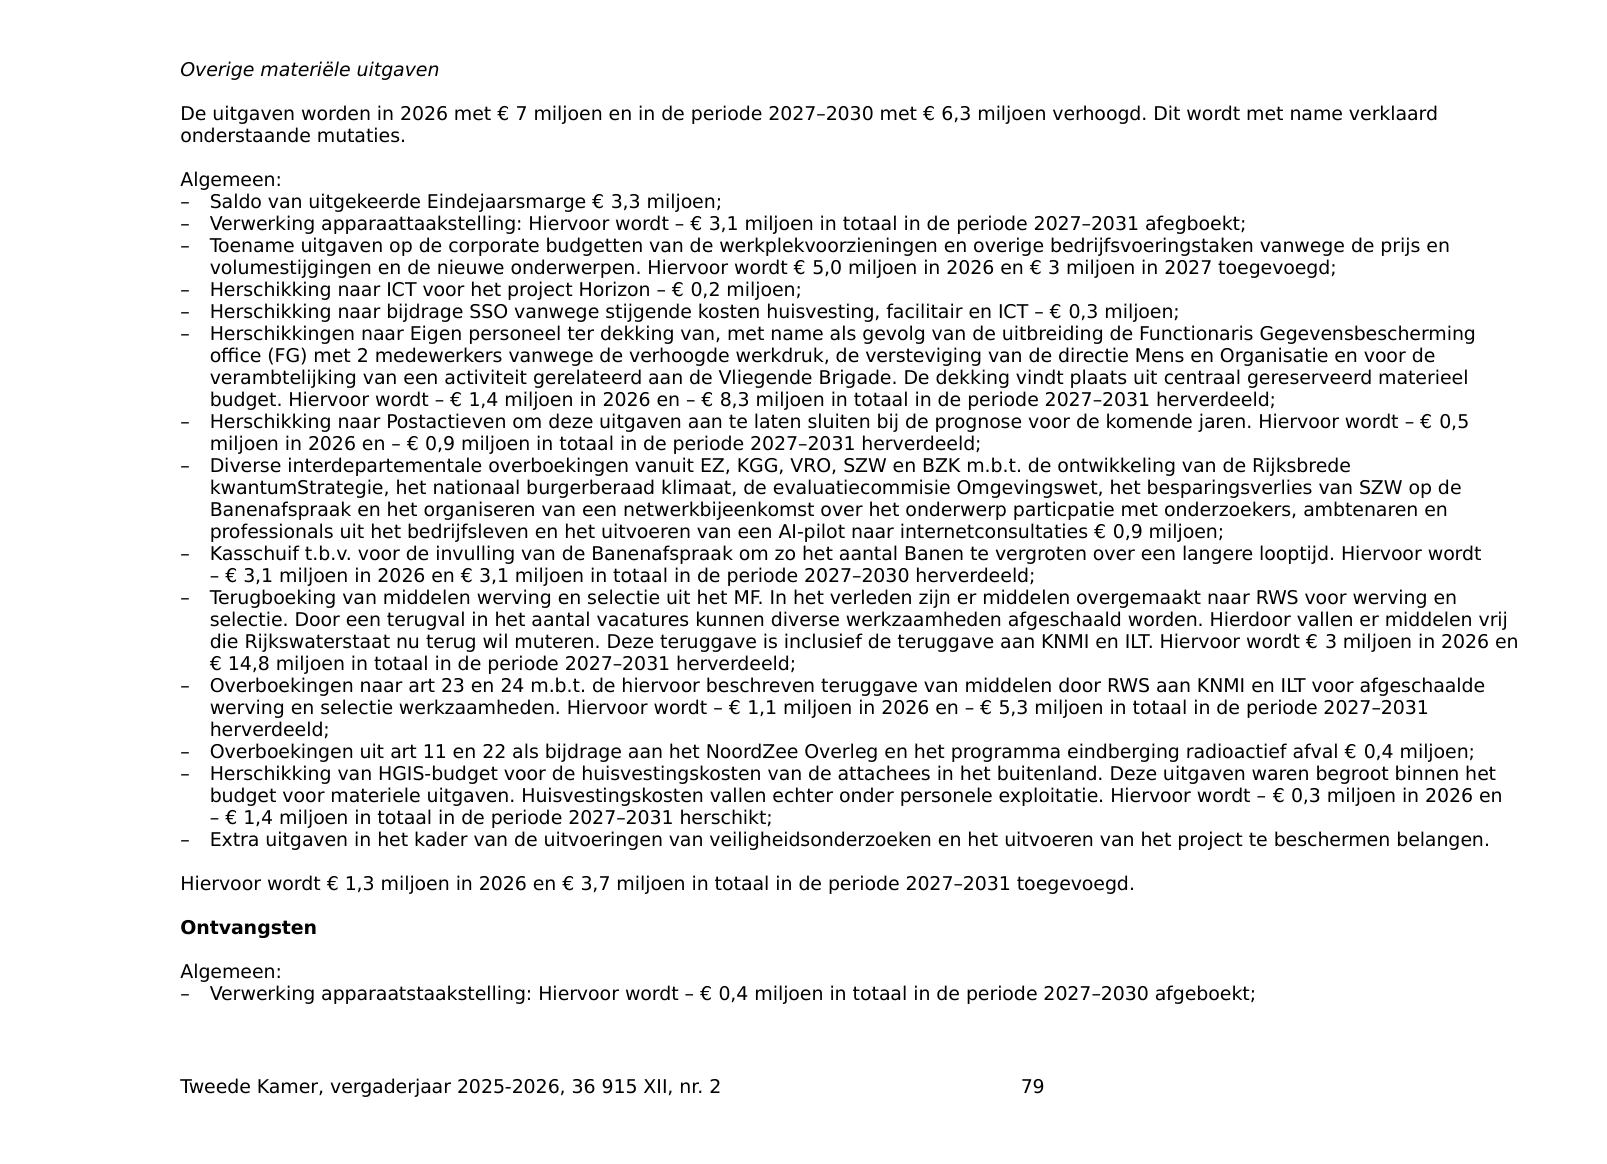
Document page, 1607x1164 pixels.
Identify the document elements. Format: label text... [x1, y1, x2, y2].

text – Herschikking van HGIS-budget voor de huisvestingskosten van de attachees in het buitenland. Deze uitgaven waren begroot binnen het budget voor materiele uitgaven. Huisvestingskosten vallen echter onder personele exploitatie. Hiervoor wordt – € 0,3 miljoen in 2026 en – € 1,4 miljoen in totaal in de periode 2027–2031 herschikt; [180, 763, 1529, 829]
text – Diverse interdepartementale overboekingen vanuit EZ, KGG, VRO, SZW en BZK m.b.t. de ontwikkeling van de Rijksbrede kwantumStrategie, het nationaal burgerberaad klimaat, de evaluatiecommisie Omgevingswet, het besparingsverlies van SZW op de Banenafspraak en het organiseren van een netwerkbijeenkomst over het onderwerp particpatie met onderzoekers, ambtenaren en professionals uit het bedrijfsleven en het uitvoeren van een AI-pilot naar internetconsultaties € 0,9 miljoen; [180, 455, 1529, 543]
text – Extra uitgaven in het kader van de uitvoeringen van veiligheidsonderzoeken en het uitvoeren van het project te beschermen belangen. [180, 829, 1529, 851]
text – Herschikking naar bijdrage SSO vanwege stijgende kosten huisvesting, facilitair en ICT – € 0,3 miljoen; [180, 301, 1529, 323]
text Algemeen: [180, 961, 1529, 983]
text – Overboekingen naar art 23 en 24 m.b.t. de hiervoor beschreven teruggave van middelen door RWS aan KNMI en ILT voor afgeschaalde werving en selectie werkzaamheden. Hiervoor wordt – € 1,1 miljoen in 2026 en – € 5,3 miljoen in totaal in de periode 2027–2031 herverdeeld; [180, 675, 1529, 741]
text – Herschikking naar ICT voor het project Horizon – € 0,2 miljoen; [180, 279, 1529, 301]
text – Herschikkingen naar Eigen personeel ter dekking van, met name als gevolg van de uitbreiding de Functionaris Gegevensbescherming office (FG) met 2 medewerkers vanwege de verhoogde werkdruk, de versteviging van de directie Mens en Organisatie en voor de verambtelijking van een activiteit gerelateerd aan de Vliegende Brigade. De dekking vindt plaats uit centraal gereserveerd materieel budget. Hiervoor wordt – € 1,4 miljoen in 2026 en – € 8,3 miljoen in totaal in de periode 2027–2031 herverdeeld; [180, 323, 1529, 411]
text – Verwerking apparaattaakstelling: Hiervoor wordt – € 3,1 miljoen in totaal in de periode 2027–2031 afegboekt; [180, 213, 1529, 235]
text – Herschikking naar Postactieven om deze uitgaven aan te laten sluiten bij de prognose voor de komende jaren. Hiervoor wordt – € 0,5 miljoen in 2026 en – € 0,9 miljoen in totaal in de periode 2027–2031 herverdeeld; [180, 411, 1529, 455]
subtitle Overige materiële uitgaven [180, 59, 1529, 81]
text – Kasschuif t.b.v. voor de invulling van de Banenafspraak om zo het aantal Banen te vergroten over een langere looptijd. Hiervoor wordt – € 3,1 miljoen in 2026 en € 3,1 miljoen in totaal in de periode 2027–2030 herverdeeld; [180, 543, 1529, 587]
text – Verwerking apparaatstaakstelling: Hiervoor wordt – € 0,4 miljoen in totaal in de periode 2027–2030 afgeboekt; [180, 983, 1529, 1005]
text – Saldo van uitgekeerde Eindejaarsmarge € 3,3 miljoen; [180, 191, 1529, 213]
text – Toename uitgaven op de corporate budgetten van de werkplekvoorzieningen en overige bedrijfsvoeringstaken vanwege de prijs en volumestijgingen en de nieuwe onderwerpen. Hiervoor wordt € 5,0 miljoen in 2026 en € 3 miljoen in 2027 toegevoegd; [180, 235, 1529, 279]
text – Terugboeking van middelen werving en selectie uit het MF. In het verleden zijn er middelen overgemaakt naar RWS voor werving en selectie. Door een terugval in het aantal vacatures kunnen diverse werkzaamheden afgeschaald worden. Hierdoor vallen er middelen vrij die Rijkswaterstaat nu terug wil muteren. Deze teruggave is inclusief de teruggave aan KNMI en ILT. Hiervoor wordt € 3 miljoen in 2026 en € 14,8 miljoen in totaal in de periode 2027–2031 herverdeeld; [180, 587, 1529, 675]
text Algemeen: [180, 169, 1529, 191]
text Hiervoor wordt € 1,3 miljoen in 2026 en € 3,7 miljoen in totaal in de periode 2027–2031 toegevoegd. [180, 873, 1529, 895]
subtitle Ontvangsten [180, 917, 1529, 939]
text De uitgaven worden in 2026 met € 7 miljoen en in de periode 2027–2030 met € 6,3 miljoen verhoogd. Dit wordt met name verklaard onderstaande mutaties. [180, 103, 1529, 147]
text – Overboekingen uit art 11 en 22 als bijdrage aan het NoordZee Overleg en het programma eindberging radioactief afval € 0,4 miljoen; [180, 741, 1529, 763]
